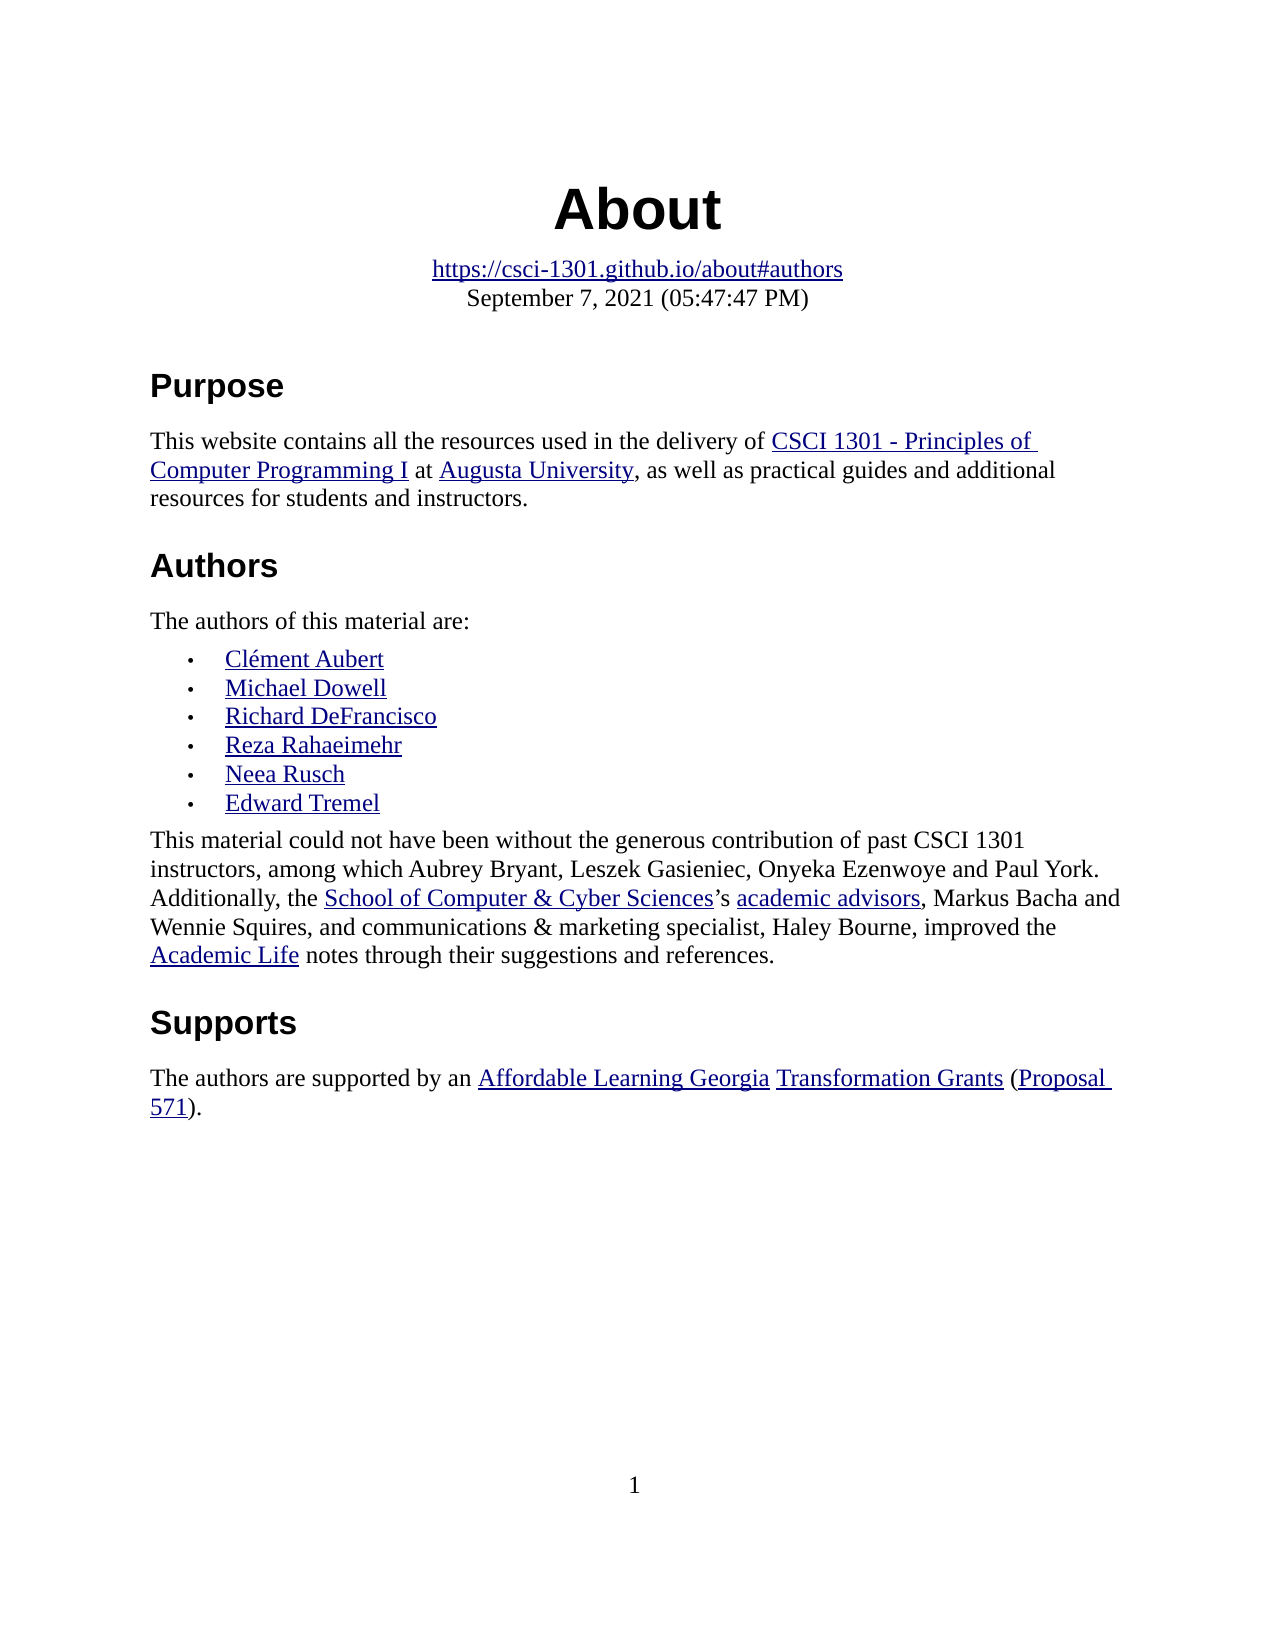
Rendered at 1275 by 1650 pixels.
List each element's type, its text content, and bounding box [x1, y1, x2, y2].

text This website contains all the resources used in the delivery of CSCI 1301 - Principles of Computer Programming I at Augusta University, as well as practical guides and additional resources for students and instructors. [150, 426, 1125, 512]
text The authors of this material are: [150, 606, 1125, 635]
subtitle Purpose [150, 366, 1125, 404]
subtitle Authors [150, 546, 1125, 585]
title About [150, 175, 1125, 242]
text September 7, 2021 (05:47:47 PM) [150, 283, 1125, 312]
list Edward Tremel [187, 788, 1125, 816]
text https://csci-1301.github.io/about#authors [150, 254, 1125, 283]
text This material could not have been without the generous contribution of past CSCI 1301 instructors, among which Aubrey Bryant, Leszek Gasieniec, Onyeka Ezenwoye and Paul York. Additionally, the School of Computer & Cyber Sciences’s academic advisors, Markus Bacha and Wennie Squires, and communications & marketing specialist, Haley Bourne, improved the Academic Life notes through their suggestions and references. [150, 825, 1125, 969]
text The authors are supported by an Affordable Learning Georgia Transformation Grants (Proposal 571). [150, 1063, 1125, 1121]
subtitle Supports [150, 1003, 1125, 1042]
list Clément Aubert [187, 644, 1125, 673]
list Reza Rahaeimehr [187, 730, 1125, 759]
list Neea Rusch [187, 759, 1125, 788]
list Michael Dowell [187, 673, 1125, 701]
list Richard DeFrancisco [187, 701, 1125, 730]
